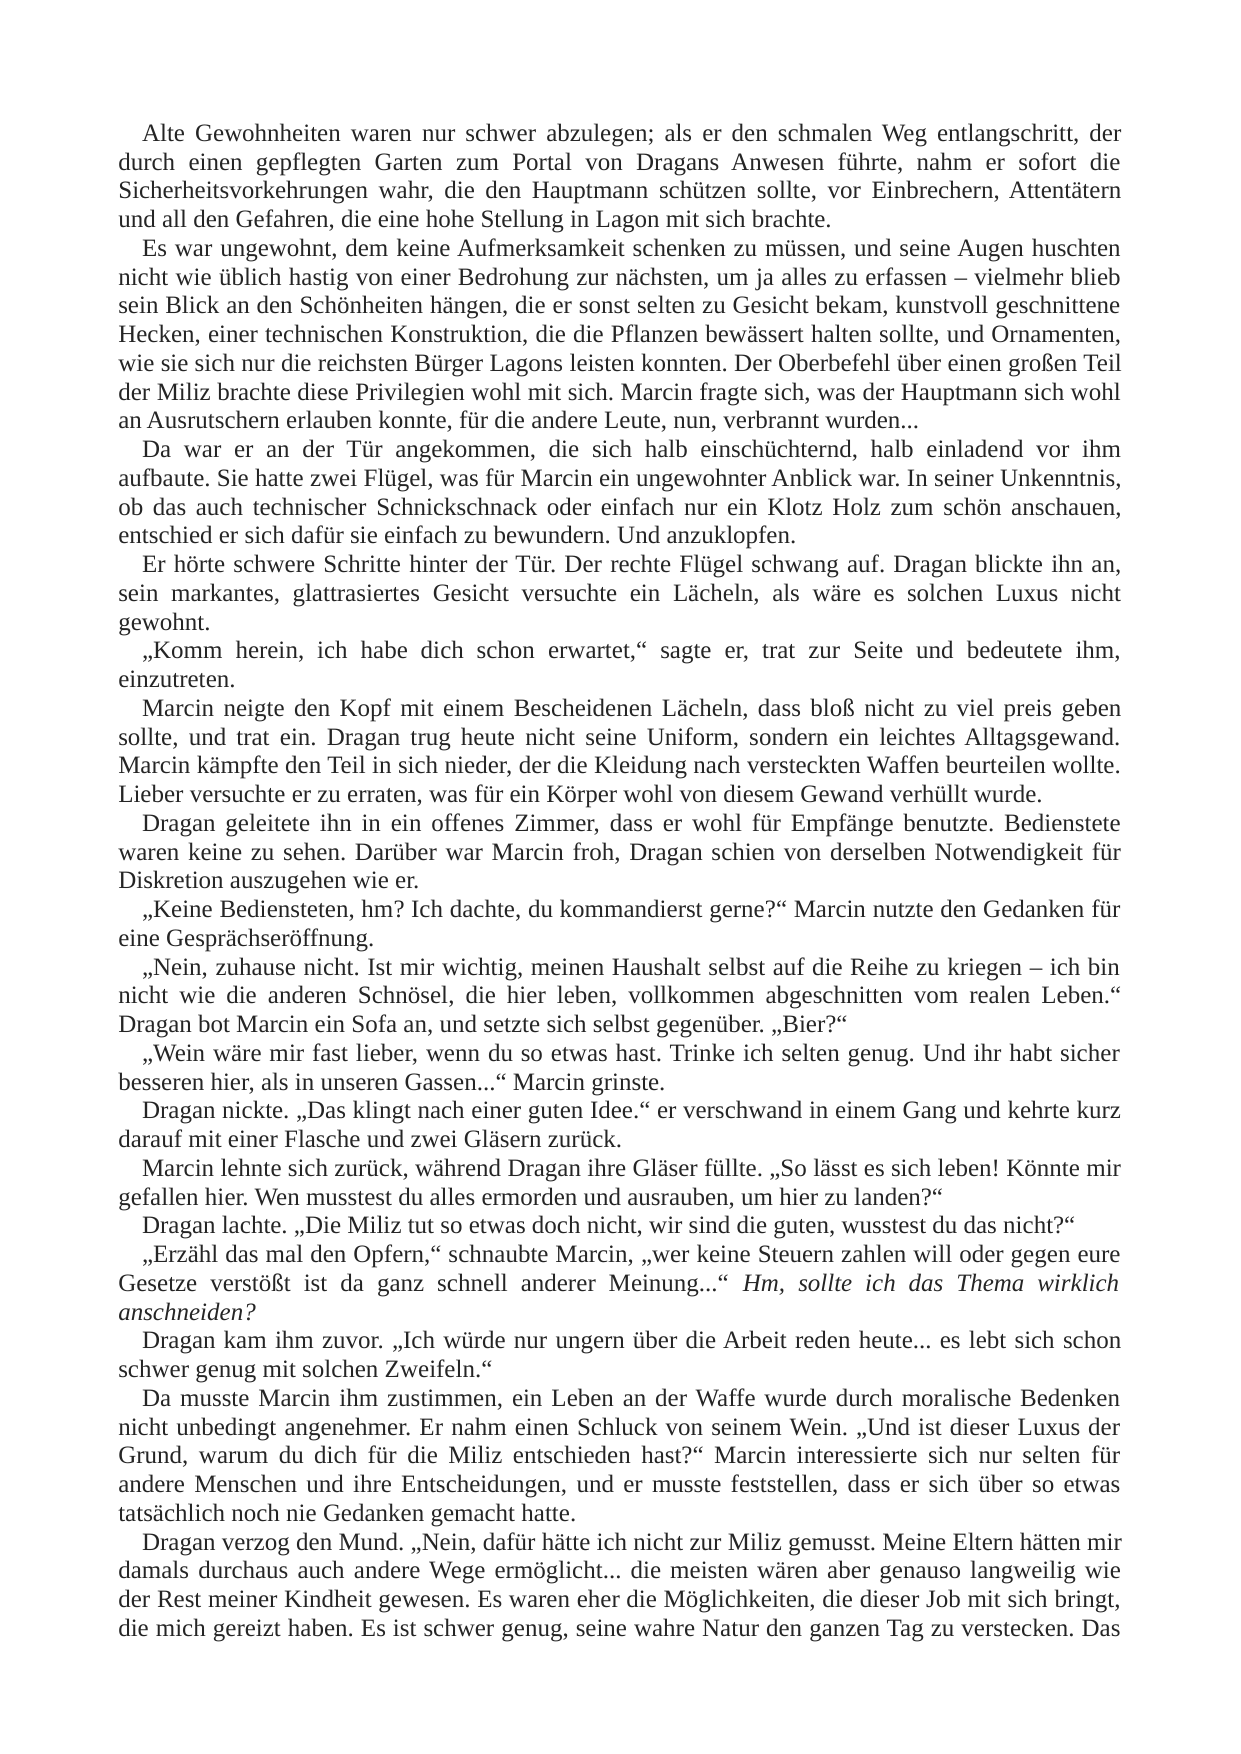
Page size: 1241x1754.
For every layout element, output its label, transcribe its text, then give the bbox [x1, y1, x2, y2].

text Es war ungewohnt, dem keine Aufmerksamkeit schenken zu müssen, und seine Augen huschten nicht wie üblich hastig von einer Bedrohung zur nächsten, um ja alles zu erfassen – vielmehr blieb sein Blick an den Schönheiten hängen, die er sonst selten zu Gesicht bekam, kunstvoll geschnittene Hecken, einer technischen Konstruktion, die die Pflanzen bewässert halten sollte, und Ornamenten, wie sie sich nur die reichsten Bürger Lagons leisten konnten. Der Oberbefehl über einen großen Teil der Miliz brachte diese Privilegien wohl mit sich. Marcin fragte sich, was der Hauptmann sich wohl an Ausrutschern erlauben konnte, für die andere Leute, nun, verbrannt wurden... [118, 233, 1122, 434]
text Dragan geleitete ihn in ein offenes Zimmer, dass er wohl für Empfänge benutzte. Bedienstete waren keine zu sehen. Darüber war Marcin froh, Dragan schien von derselben Notwendigkeit für Diskretion auszugehen wie er. [118, 808, 1122, 894]
text „Keine Bediensteten, hm? Ich dachte, du kommandierst gerne?“ Marcin nutzte den Gedanken für eine Gesprächseröffnung. [118, 894, 1122, 952]
text „Komm herein, ich habe dich schon erwartet,“ sagte er, trat zur Seite und bedeutete ihm, einzutreten. [118, 636, 1122, 693]
text „Nein, zuhause nicht. Ist mir wichtig, meinen Haushalt selbst auf die Reihe zu kriegen – ich bin nicht wie die anderen Schnösel, die hier leben, vollkommen abgeschnitten vom realen Leben.“ Dragan bot Marcin ein Sofa an, und setzte sich selbst gegenüber. „Bier?“ [118, 952, 1122, 1038]
text „Erzähl das mal den Opfern,“ schnaubte Marcin, „wer keine Steuern zahlen will oder gegen eure Gesetze verstößt ist da ganz schnell anderer Meinung...“ Hm, sollte ich das Thema wirklich anschneiden? [118, 1239, 1122, 1326]
text „Wein wäre mir fast lieber, wenn du so etwas hast. Trinke ich selten genug. Und ihr habt sicher besseren hier, als in unseren Gassen...“ Marcin grinste. [118, 1038, 1122, 1096]
text Dragan kam ihm zuvor. „Ich würde nur ungern über die Arbeit reden heute... es lebt sich schon schwer genug mit solchen Zweifeln.“ [118, 1326, 1122, 1383]
text Er hörte schwere Schritte hinter der Tür. Der rechte Flügel schwang auf. Dragan blickte ihn an, sein markantes, glattrasiertes Gesicht versuchte ein Lächeln, als wäre es solchen Luxus nicht gewohnt. [118, 549, 1122, 636]
text Da musste Marcin ihm zustimmen, ein Leben an der Waffe wurde durch moralische Bedenken nicht unbedingt angenehmer. Er nahm einen Schluck von seinem Wein. „Und ist dieser Luxus der Grund, warum du dich für die Miliz entschieden hast?“ Marcin interessierte sich nur selten für andere Menschen und ihre Entscheidungen, und er musste feststellen, dass er sich über so etwas tatsächlich noch nie Gedanken gemacht hatte. [118, 1383, 1122, 1527]
text Dragan nickte. „Das klingt nach einer guten Idee.“ er verschwand in einem Gang und kehrte kurz darauf mit einer Flasche und zwei Gläsern zurück. [118, 1096, 1122, 1153]
text Da war er an der Tür angekommen, die sich halb einschüchternd, halb einladend vor ihm aufbaute. Sie hatte zwei Flügel, was für Marcin ein ungewohnter Anblick war. In seiner Unkenntnis, ob das auch technischer Schnickschnack oder einfach nur ein Klotz Holz zum schön anschauen, entschied er sich dafür sie einfach zu bewundern. Und anzuklopfen. [118, 434, 1122, 549]
text Marcin lehnte sich zurück, während Dragan ihre Gläser füllte. „So lässt es sich leben! Könnte mir gefallen hier. Wen musstest du alles ermorden und ausrauben, um hier zu landen?“ [118, 1153, 1122, 1211]
text Marcin neigte den Kopf mit einem Bescheidenen Lächeln, dass bloß nicht zu viel preis geben sollte, und trat ein. Dragan trug heute nicht seine Uniform, sondern ein leichtes Alltagsgewand. Marcin kämpfte den Teil in sich nieder, der die Kleidung nach versteckten Waffen beurteilen wollte. Lieber versuchte er zu erraten, was für ein Körper wohl von diesem Gewand verhüllt wurde. [118, 693, 1122, 808]
text Alte Gewohnheiten waren nur schwer abzulegen; als er den schmalen Weg entlangschritt, der durch einen gepflegten Garten zum Portal von Dragans Anwesen führte, nahm er sofort die Sicherheitsvorkehrungen wahr, die den Hauptmann schützen sollte, vor Einbrechern, Attentätern und all den Gefahren, die eine hohe Stellung in Lagon mit sich brachte. [118, 118, 1122, 233]
text Dragan lachte. „Die Miliz tut so etwas doch nicht, wir sind die guten, wusstest du das nicht?“ [118, 1211, 1122, 1239]
text Dragan verzog den Mund. „Nein, dafür hätte ich nicht zur Miliz gemusst. Meine Eltern hätten mir damals durchaus auch andere Wege ermöglicht... die meisten wären aber genauso langweilig wie der Rest meiner Kindheit gewesen. Es waren eher die Möglichkeiten, die dieser Job mit sich bringt, die mich gereizt haben. Es ist schwer genug, seine wahre Natur den ganzen Tag zu verstecken. Das [118, 1527, 1122, 1642]
